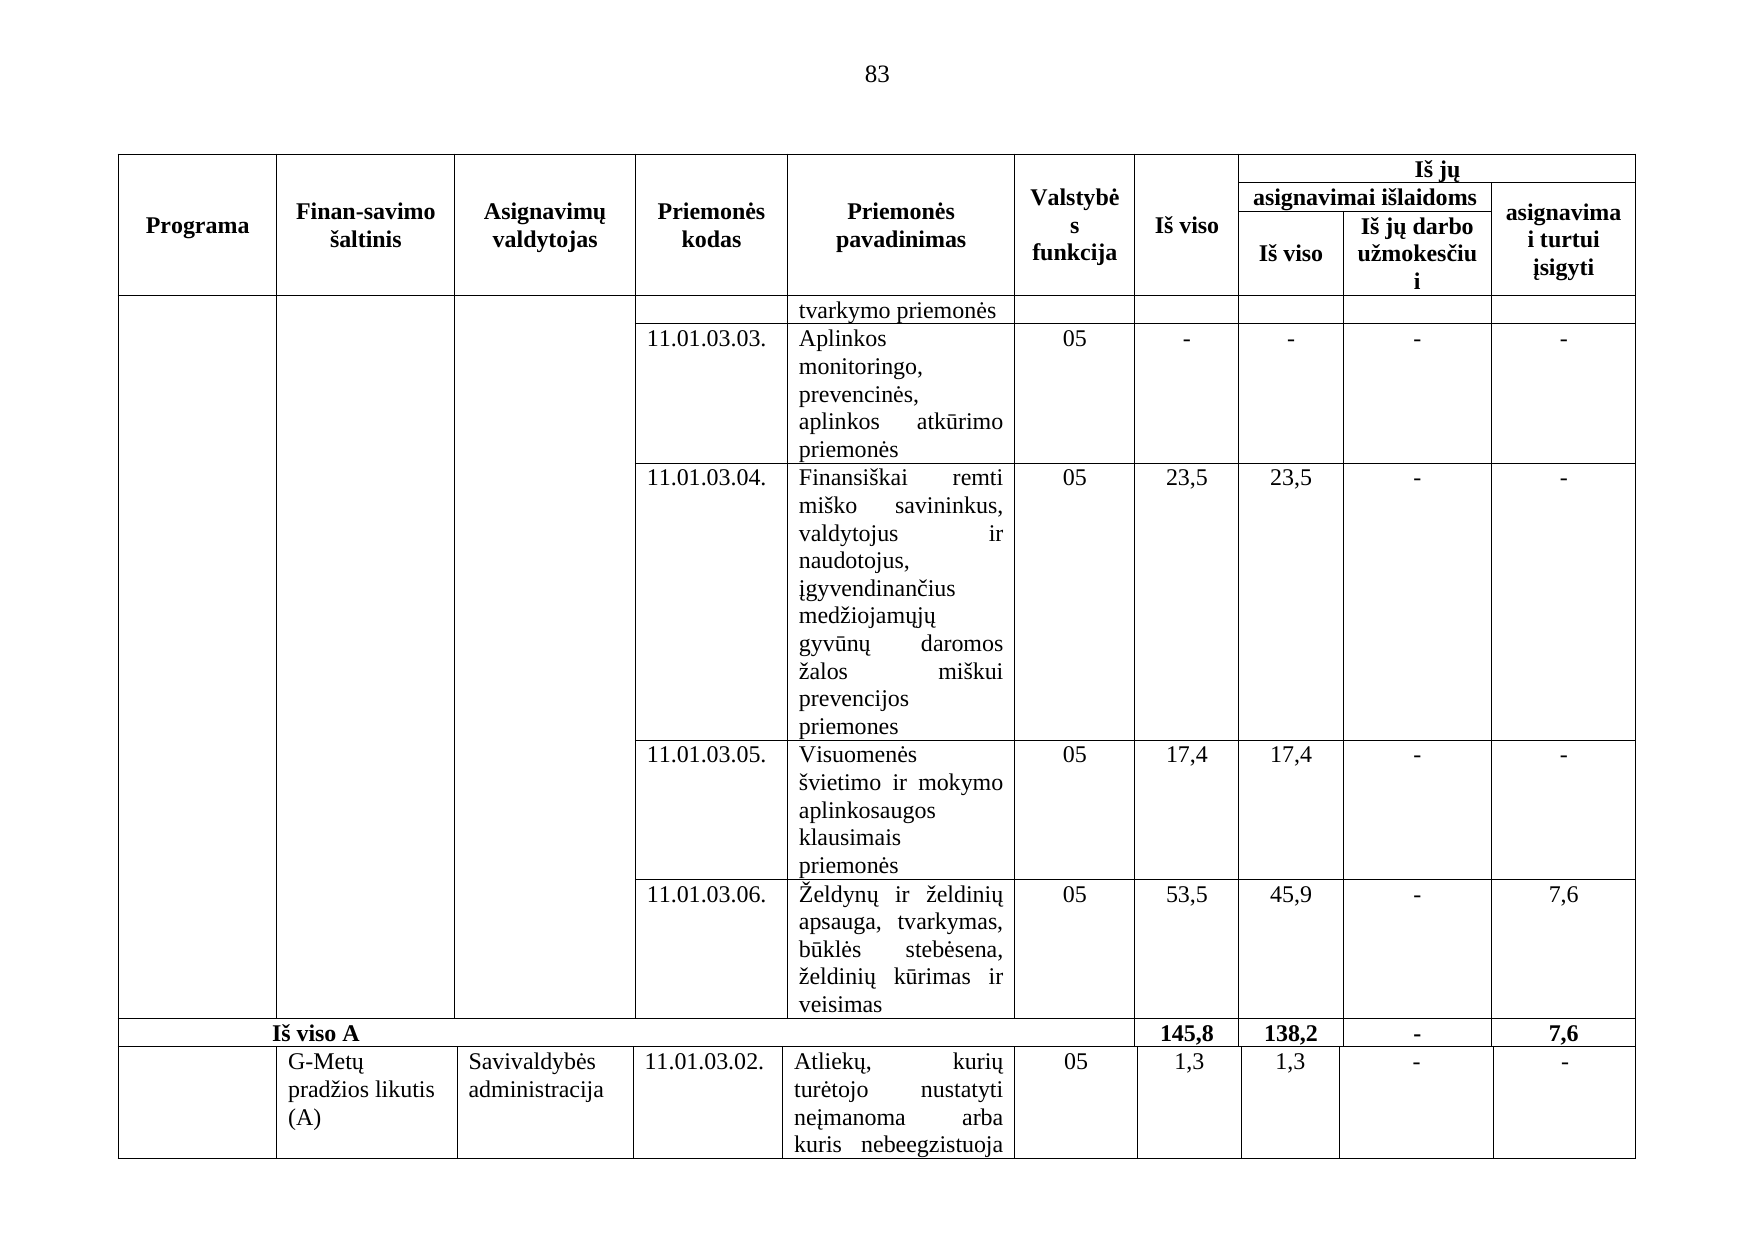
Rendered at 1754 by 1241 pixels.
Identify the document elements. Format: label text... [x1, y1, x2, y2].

table_cell [455, 296, 635, 1018]
table_cell 11.01.03.04. [636, 464, 787, 739]
table_cell - [1135, 324, 1238, 462]
table_cell 11.01.03.03. [636, 324, 787, 462]
table_cell Finansiškai remti miško savininkus, valdytojus ir naudotojus, įgyvendinančius medžiojamųjų gyvūnų daromos žalos miškui prevencijos priemones [788, 464, 1014, 739]
table_cell - [1492, 324, 1635, 462]
table_cell [119, 296, 276, 1018]
table_cell [1135, 296, 1238, 323]
table_cell - [1340, 1047, 1493, 1158]
table_cell tvarkymo priemonės [788, 296, 1014, 323]
table_cell 53,5 [1135, 880, 1238, 1018]
table_cell [1239, 296, 1343, 323]
table_cell Aplinkos monitoringo, prevencinės, aplinkos atkūrimo priemonės [788, 324, 1014, 462]
table_cell - [1344, 296, 1491, 323]
table_cell 23,5 [1135, 464, 1238, 739]
table_cell 23,5 [1239, 464, 1343, 739]
table_header Valstybės funkcija [1015, 155, 1134, 295]
table_cell Visuomenės švietimo ir mokymo aplinkosaugos klausimais priemonės [788, 741, 1014, 878]
table_cell - [1239, 324, 1343, 462]
table_header Programa [119, 155, 276, 295]
table_cell - [1492, 741, 1635, 878]
table_header Priemonės pavadinimas [788, 155, 1014, 295]
table_cell Iš jų darbo užmokesčiui [1344, 212, 1491, 295]
table_cell 11.01.03.02. [634, 1047, 782, 1158]
table_cell - [1344, 880, 1491, 1018]
table_cell Savivaldybės administracija [458, 1047, 633, 1158]
table_cell 11.01.03.06. [636, 880, 787, 1018]
table_cell - [1494, 1047, 1635, 1158]
table_header Finan-savimo šaltinis [277, 155, 454, 295]
table_header Iš jų [1239, 155, 1635, 182]
table_cell - [1344, 464, 1491, 739]
table_cell - [1344, 1019, 1491, 1046]
table_cell Iš viso [1239, 212, 1343, 295]
table_cell asignavimai turtui įsigyti [1492, 183, 1635, 295]
table_header Iš viso [1135, 155, 1238, 295]
table_cell Iš viso A [119, 1019, 1134, 1046]
table_header Asignavimų valdytojas [455, 155, 635, 295]
table_cell 17,4 [1239, 741, 1343, 878]
table_cell 1,3 [1242, 1047, 1339, 1158]
table_cell Želdynų ir želdinių apsauga, tvarkymas, būklės stebėsena, želdinių kūrimas ir veisimas [788, 880, 1014, 1018]
table_cell 1,3 [1138, 1047, 1241, 1158]
table_cell - [1344, 741, 1491, 878]
table_cell asignavimai išlaidoms [1239, 183, 1491, 211]
table_cell 17,4 [1135, 741, 1238, 878]
table_cell Atliekų, kurių turėtojo nustatyti neįmanoma arba kuris nebeegzistuoja [783, 1047, 1014, 1158]
table_cell 11.01.03.05. [636, 741, 787, 878]
table_cell 05 [1015, 1047, 1137, 1158]
table_cell G-Metų pradžios likutis (A) [277, 1047, 457, 1158]
table_cell 45,9 [1239, 880, 1343, 1018]
table_header Priemonės kodas [636, 155, 787, 295]
table_cell - [1492, 296, 1635, 323]
table_cell 05 [1015, 464, 1134, 739]
table_cell - [1492, 464, 1635, 739]
table_cell [119, 1047, 276, 1158]
table_cell 7,6 [1492, 1019, 1635, 1046]
table_cell 138,2 [1239, 1019, 1343, 1046]
table_cell 145,8 [1135, 1019, 1238, 1046]
table_cell 7,6 [1492, 880, 1635, 1018]
table_cell [277, 296, 454, 1018]
table_cell [1015, 296, 1134, 323]
table_cell 05 [1015, 324, 1134, 462]
table_cell 05 [1015, 880, 1134, 1018]
table_cell [636, 296, 787, 323]
table_cell - [1344, 324, 1491, 462]
table_cell 05 [1015, 741, 1134, 878]
